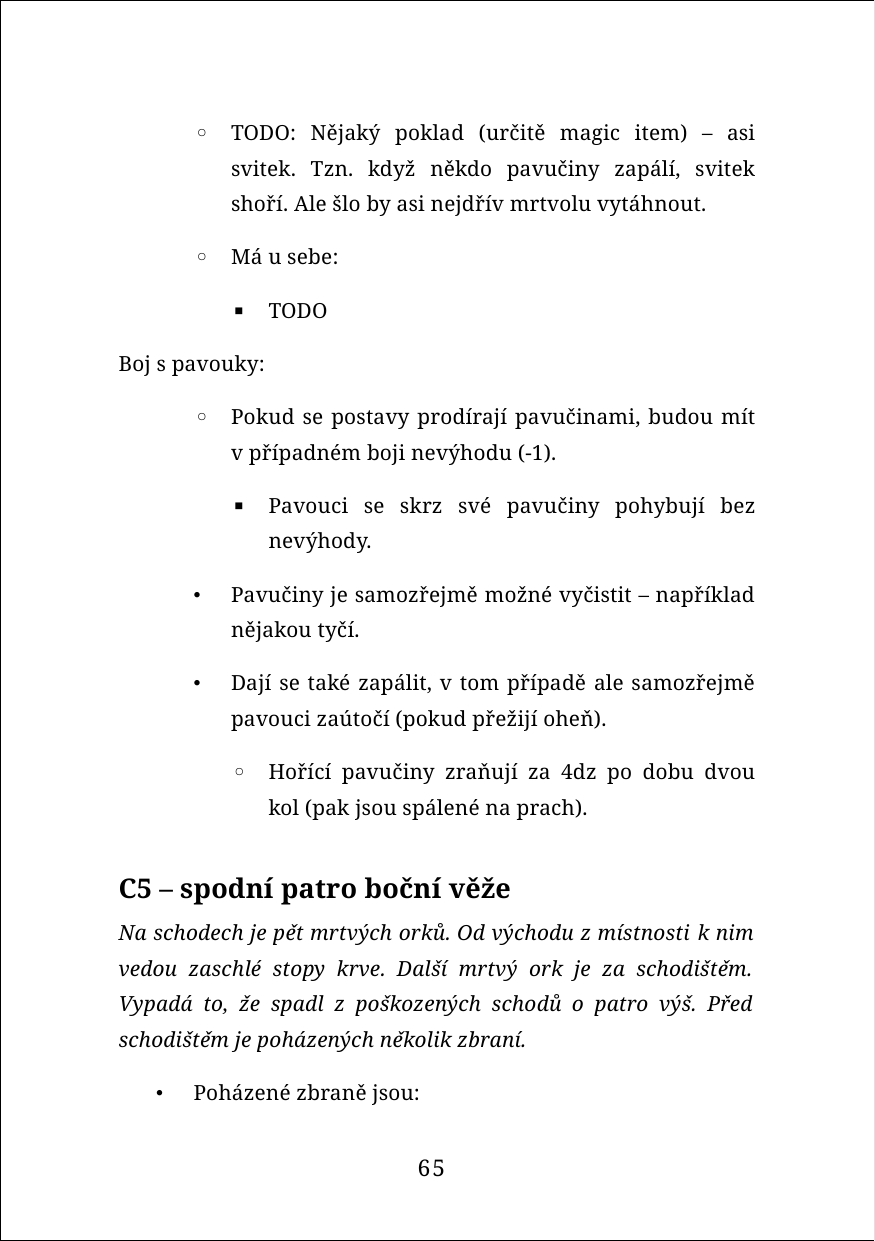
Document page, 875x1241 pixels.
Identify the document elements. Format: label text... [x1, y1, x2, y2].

text Boj s pavouky: [118, 349, 756, 377]
list Poházené zbraně jsou: [156, 1078, 756, 1106]
list Dají se také zapálit, v tom případě ale samozřejmě pavouci zaútočí (pokud přežijí oheň). [193, 668, 756, 732]
list TODO: Nějaký poklad (určitě magic item) – asi svitek. Tzn. když někdo pavučiny zapálí, svitek shoří. Ale šlo by asi nejdřív mrtvolu vytáhnout. [193, 118, 756, 218]
subtitle C5 – spodní patro boční věže [118, 869, 756, 906]
list Pavučiny je samozřejmě možné vyčistit – například nějakou tyčí. [193, 580, 756, 644]
list TODO [231, 296, 756, 324]
text Na schodech je pět mrtvých orků. Od východu z místnosti k nim vedou zaschlé stopy krve. Další mrtvý ork je za schodištěm. Vypadá to, že spadl z poškozených schodů o patro výš. Před schodištěm je poházených několik zbraní. [118, 918, 756, 1053]
list Hořící pavučiny zraňují za 4dz po dobu dvou kol (pak jsou spálené na prach). [231, 757, 756, 821]
list Pavouci se skrz své pavučiny pohybují bez nevýhody. [231, 491, 756, 555]
list Má u sebe: [193, 242, 756, 271]
list Pokud se postavy prodírají pavučinami, budou mít v případném boji nevýhodu (-1). [193, 402, 756, 466]
